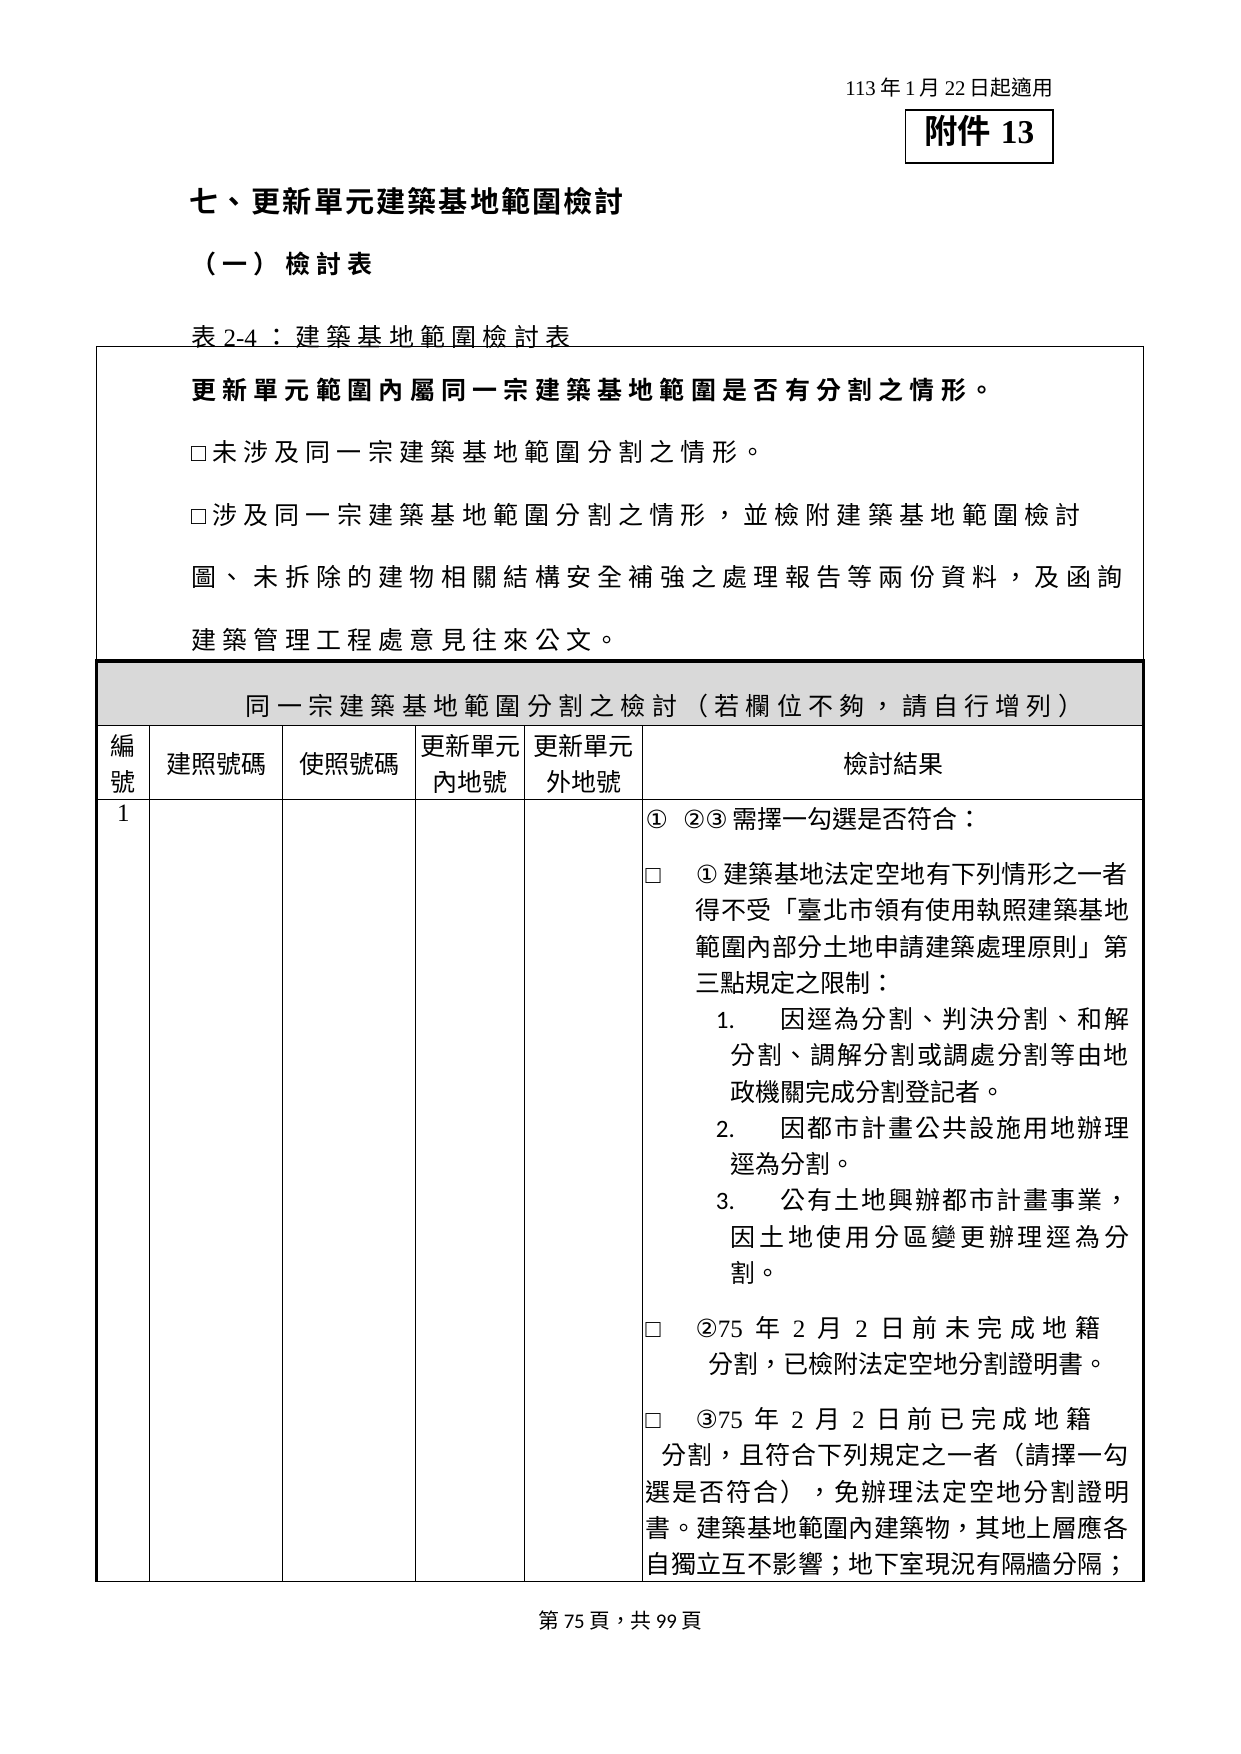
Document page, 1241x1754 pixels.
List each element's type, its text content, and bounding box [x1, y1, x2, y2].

table_header 更新單元範圍內屬同一宗建築基地範圍是否有分割之情形。 □未涉及同一宗建築基地範圍分割之情形。 □涉及同一宗建築基地範圍分割之情形，並檢附建築基地範圍檢討圖、未拆除的建物相關結構安全補強之處理報告等兩份資料，及函詢建築管理工程處意見往來公文。 [97, 347, 1143, 659]
table_cell [416, 800, 524, 1581]
table_cell [525, 800, 642, 1581]
table_cell [150, 800, 282, 1581]
text （一）檢討表 [188, 221, 1052, 283]
table_cell 更新單元內地號 [416, 726, 524, 798]
table_cell 更新單元外地號 [525, 726, 642, 798]
table_cell ②③需擇一勾選是否符合： ①建築基地法定空地有下列情形之一者得不受「臺北市領有使用執照建築基地範圍內部分土地申請建築處理原則」第三點規定之限制： 因逕為分割、判決分割、和解分割、調解分割或調處分割等由地政機關完成分割登記者。 因都市計畫公共設施用地辦理逕為分割。 公有土地興辦都市計畫事業，因土地使用分區變更辦理逕為分割。 ②75年2月2日前未完成地籍 分割，已檢附法定空地分割證明書。 ③75年2月2日前已完成地籍 分割，且符合下列規定之一者（請擇一勾選是否符合），免辦理法定空地分割證明書。建築基地範圍內建築物，其地上層應各自獨立互不影響；地下室現況有隔牆分隔； [643, 800, 1142, 1581]
text 表2-4：建築基地範圍檢討表 [188, 283, 1052, 346]
table_cell 檢討結果 [643, 726, 1142, 798]
table_cell 使照號碼 [283, 726, 415, 798]
table_cell 1 [98, 800, 149, 1581]
table_cell 編號 [98, 726, 149, 798]
table_cell [283, 800, 415, 1581]
table_cell 同一宗建築基地範圍分割之檢討（若欄位不夠，請自行增列） [98, 663, 1142, 725]
table_cell 建照號碼 [150, 726, 282, 798]
text 七、更新單元建築基地範圍檢討 [188, 158, 1052, 221]
